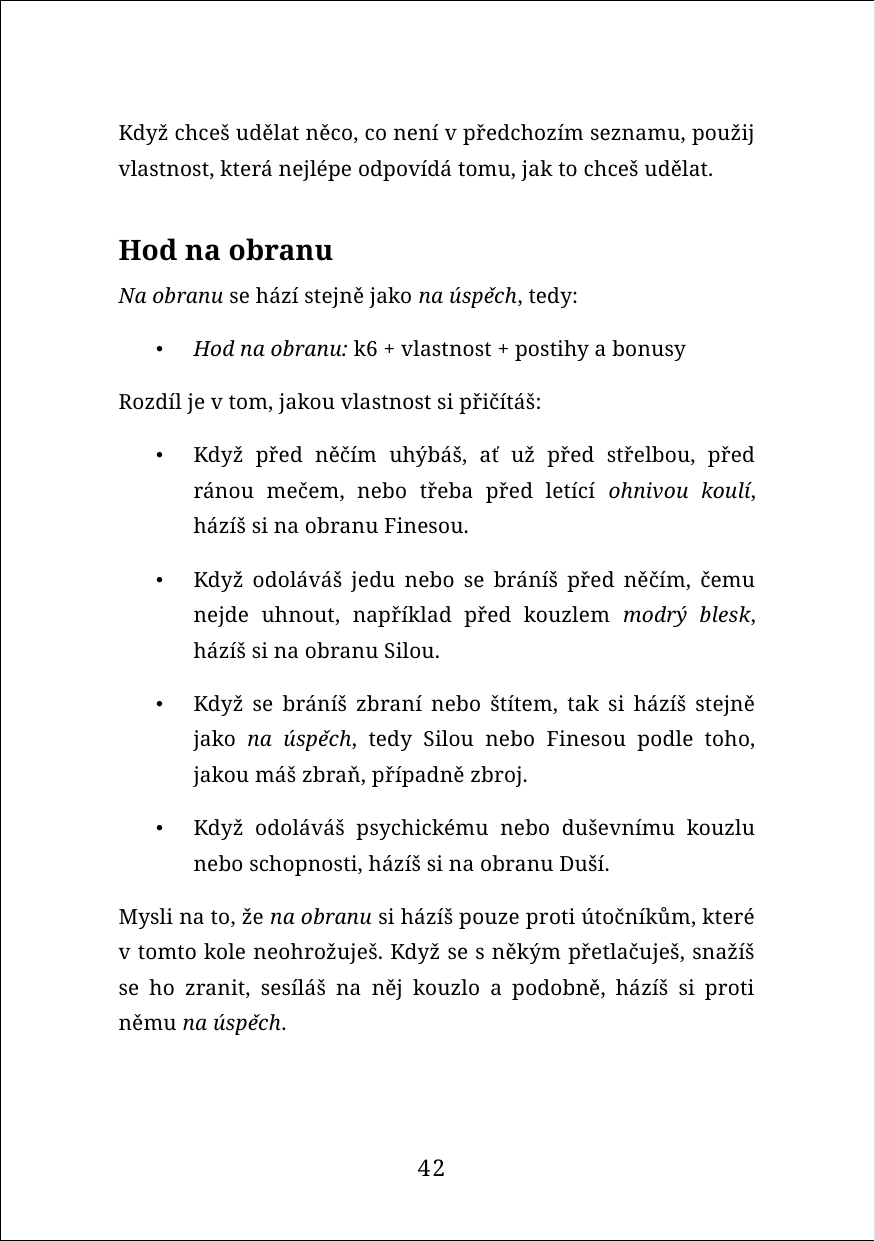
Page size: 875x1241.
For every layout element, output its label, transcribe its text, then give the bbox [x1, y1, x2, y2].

text Na obranu se hází stejně jako na úspěch, tedy: [118, 281, 756, 309]
list Když odoláváš psychickému nebo duševnímu kouzlu nebo schopnosti, házíš si na obranu Duší. [156, 813, 756, 877]
list Když odoláváš jedu nebo se bráníš před něčím, čemu nejde uhnout, například před kouzlem modrý blesk, házíš si na obranu Silou. [156, 565, 756, 664]
text Rozdíl je v tom, jakou vlastnost si přičítáš: [118, 387, 756, 416]
text Mysli na to, že na obranu si házíš pouze proti útočníkům, které v tomto kole neohrožuješ. Když se s někým přetlačuješ, snažíš se ho zranit, sesíláš na něj kouzlo a podobně, házíš si proti němu na úspěch. [118, 902, 756, 1037]
list Když se bráníš zbraní nebo štítem, tak si házíš stejně jako na úspěch, tedy Silou nebo Finesou podle toho, jakou máš zbraň, případně zbroj. [156, 689, 756, 788]
text Když chceš udělat něco, co není v předchozím seznamu, použij vlastnost, která nejlépe odpovídá tomu, jak to chceš udělat. [118, 118, 756, 182]
list Když před něčím uhýbáš, ať už před střelbou, před ránou mečem, nebo třeba před letící ohnivou koulí, házíš si na obranu Finesou. [156, 440, 756, 540]
list Hod na obranu: k6 + vlastnost + postihy a bonusy [156, 334, 756, 362]
subtitle Hod na obranu [118, 231, 756, 269]
